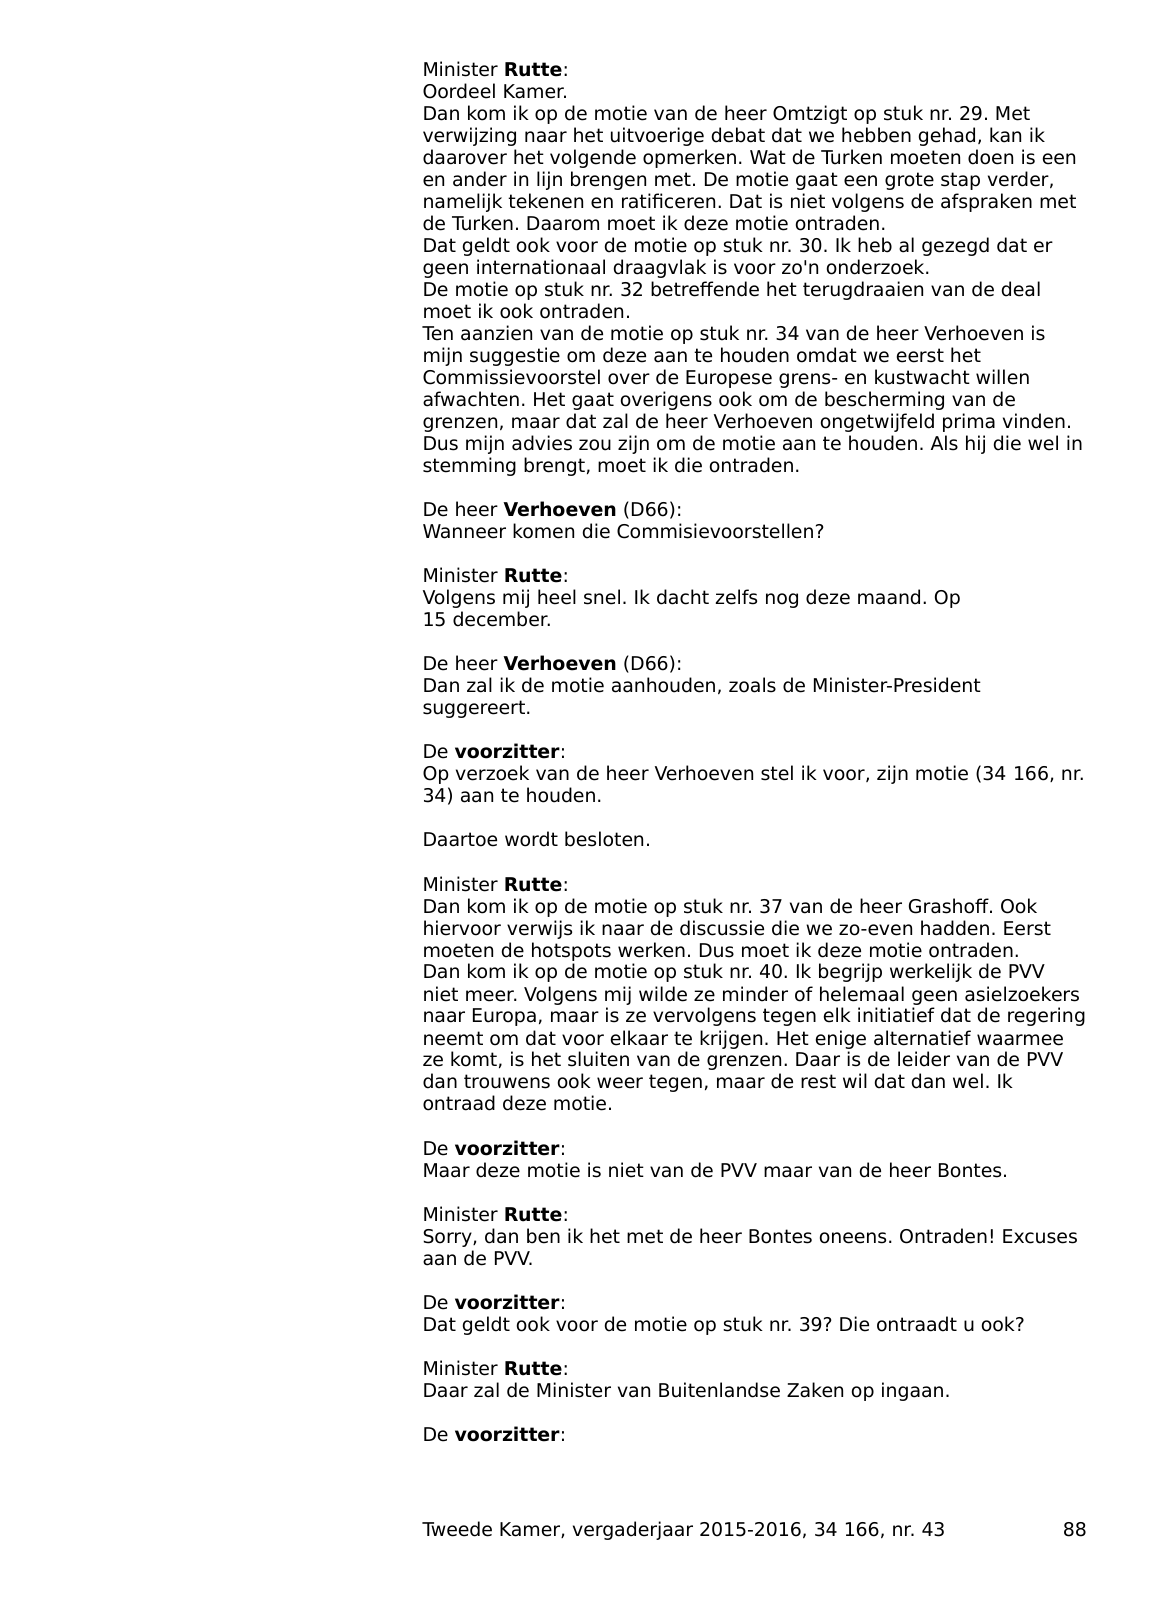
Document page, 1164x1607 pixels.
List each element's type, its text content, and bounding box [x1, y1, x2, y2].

text Maar deze motie is niet van de PVV maar van de heer Bontes. [422, 1159, 1087, 1181]
text De voorzitter: [422, 1292, 1087, 1314]
text Op verzoek van de heer Verhoeven stel ik voor, zijn motie (34 166, nr. 34) aan te houden. [422, 763, 1087, 807]
text Oordeel Kamer. [422, 81, 1087, 103]
text Daar zal de Minister van Buitenlandse Zaken op ingaan. [422, 1380, 1087, 1402]
text Minister Rutte: [422, 1204, 1087, 1226]
text De heer Verhoeven (D66): [422, 499, 1087, 521]
text De voorzitter: [422, 1424, 1087, 1446]
text Ten aanzien van de motie op stuk nr. 34 van de heer Verhoeven is mijn suggestie om deze aan te houden omdat we eerst het Commissievoorstel over de Europese grens- en kustwacht willen afwachten. Het gaat overigens ook om de bescherming van de grenzen, maar dat zal de heer Verhoeven ongetwijfeld prima vinden. Dus mijn advies zou zijn om de motie aan te houden. Als hij die wel in stemming brengt, moet ik die ontraden. [422, 323, 1087, 477]
text Minister Rutte: [422, 565, 1087, 587]
text Minister Rutte: [422, 59, 1087, 81]
text Dan kom ik op de motie van de heer Omtzigt op stuk nr. 29. Met verwijzing naar het uitvoerige debat dat we hebben gehad, kan ik daarover het volgende opmerken. Wat de Turken moeten doen is een en ander in lijn brengen met. De motie gaat een grote stap verder, namelijk tekenen en ratificeren. Dat is niet volgens de afspraken met de Turken. Daarom moet ik deze motie ontraden. [422, 103, 1087, 235]
text Daartoe wordt besloten. [422, 829, 1087, 851]
text De heer Verhoeven (D66): [422, 653, 1087, 675]
text Dan zal ik de motie aanhouden, zoals de Minister-President suggereert. [422, 675, 1087, 719]
text Sorry, dan ben ik het met de heer Bontes oneens. Ontraden! Excuses aan de PVV. [422, 1226, 1087, 1269]
text De voorzitter: [422, 741, 1087, 763]
text Dat geldt ook voor de motie op stuk nr. 30. Ik heb al gezegd dat er geen internationaal draagvlak is voor zo'n onderzoek. [422, 235, 1087, 279]
text Dat geldt ook voor de motie op stuk nr. 39? Die ontraadt u ook? [422, 1314, 1087, 1336]
text Minister Rutte: [422, 1358, 1087, 1380]
text Minister Rutte: [422, 873, 1087, 896]
text Dan kom ik op de motie op stuk nr. 40. Ik begrijp werkelijk de PVV niet meer. Volgens mij wilde ze minder of helemaal geen asielzoekers naar Europa, maar is ze vervolgens tegen elk initiatief dat de regering neemt om dat voor elkaar te krijgen. Het enige alternatief waarmee ze komt, is het sluiten van de grenzen. Daar is de leider van de PVV dan trouwens ook weer tegen, maar de rest wil dat dan wel. Ik ontraad deze motie. [422, 961, 1087, 1115]
text Wanneer komen die Commisievoorstellen? [422, 521, 1087, 543]
text Volgens mij heel snel. Ik dacht zelfs nog deze maand. Op 15 december. [422, 587, 1087, 631]
text De voorzitter: [422, 1137, 1087, 1159]
text Dan kom ik op de motie op stuk nr. 37 van de heer Grashoff. Ook hiervoor verwijs ik naar de discussie die we zo-even hadden. Eerst moeten de hotspots werken. Dus moet ik deze motie ontraden. [422, 896, 1087, 961]
text De motie op stuk nr. 32 betreffende het terugdraaien van de deal moet ik ook ontraden. [422, 279, 1087, 323]
